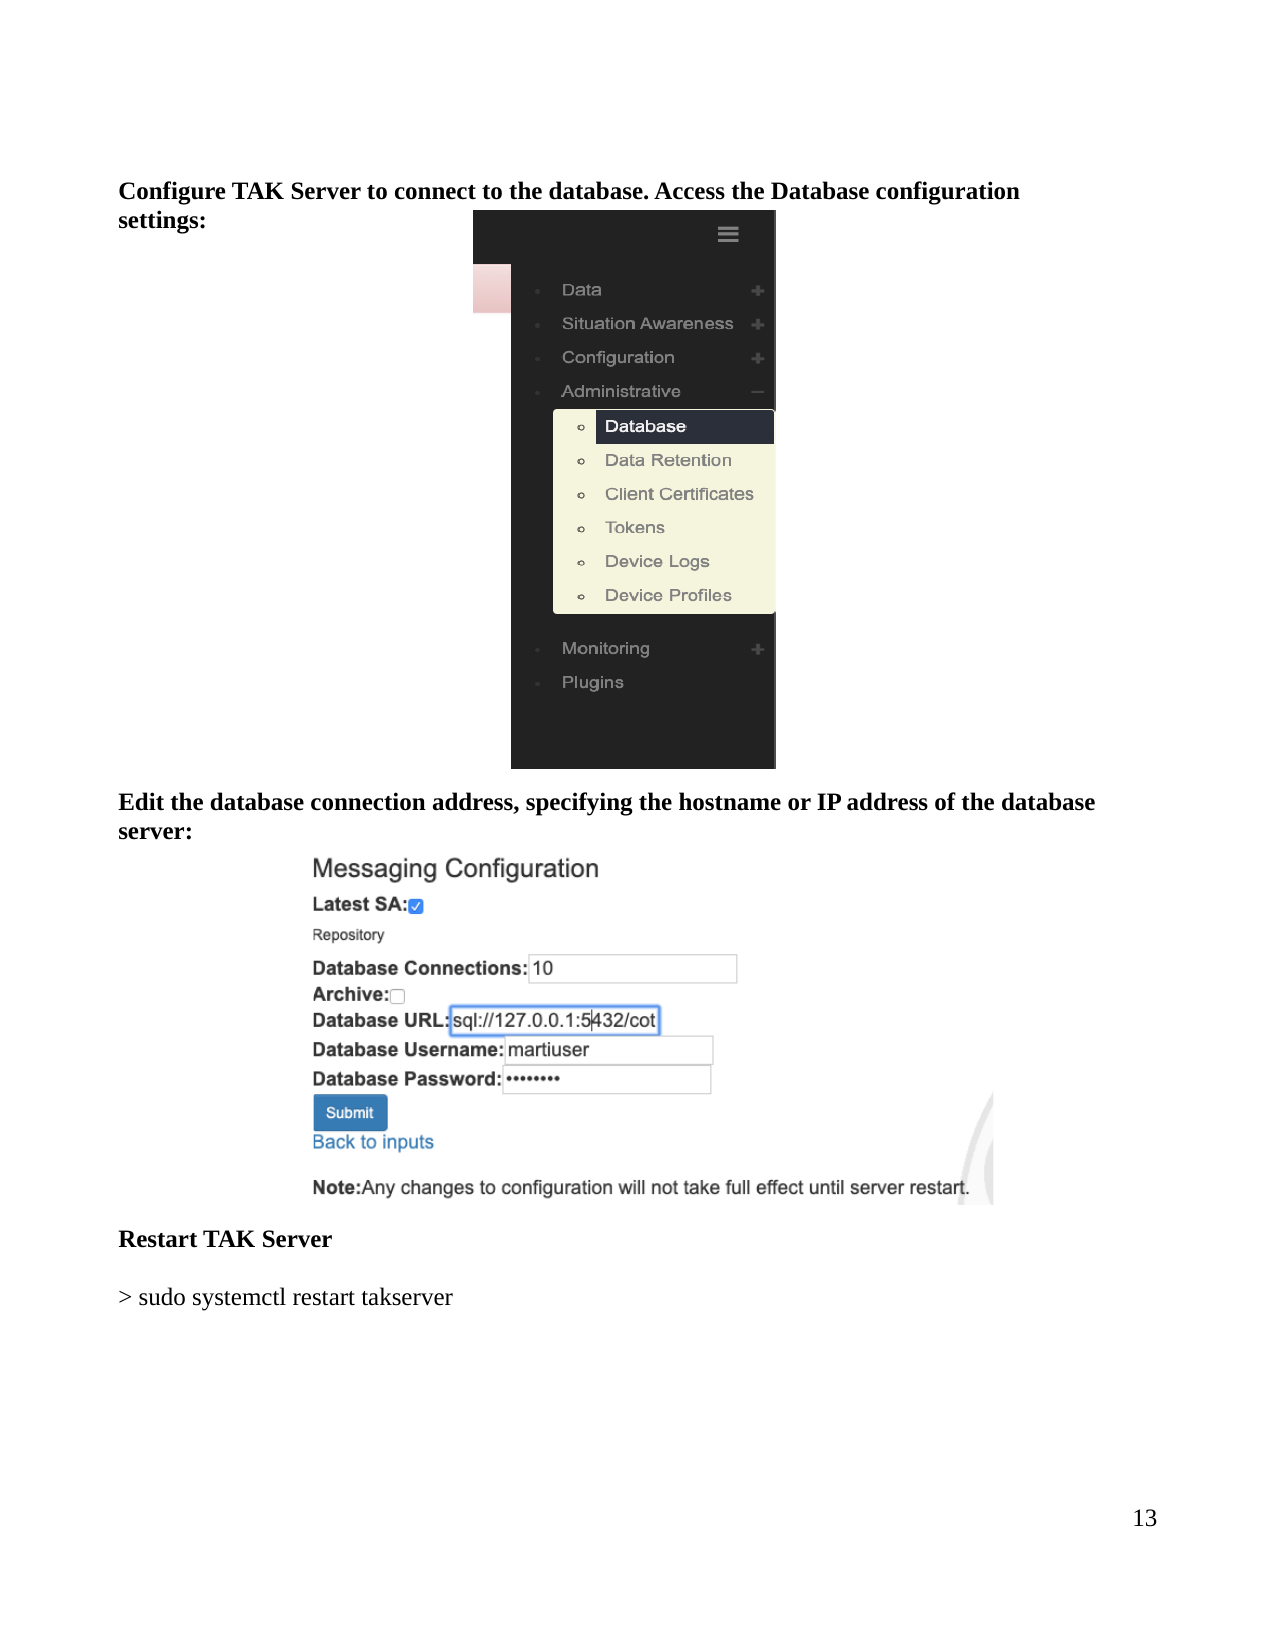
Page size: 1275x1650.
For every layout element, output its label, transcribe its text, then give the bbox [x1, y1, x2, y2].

text Restart TAK Server [118, 1224, 1098, 1252]
text Configure TAK Server to connect to the database. Access the Database configuration settings: [118, 176, 1098, 234]
picture [313, 837, 994, 1205]
text Edit the database connection address, specifying the hostname or IP address of the database server: [118, 787, 1098, 845]
text > sudo systemctl restart takserver [118, 1282, 1098, 1311]
picture [473, 210, 776, 769]
